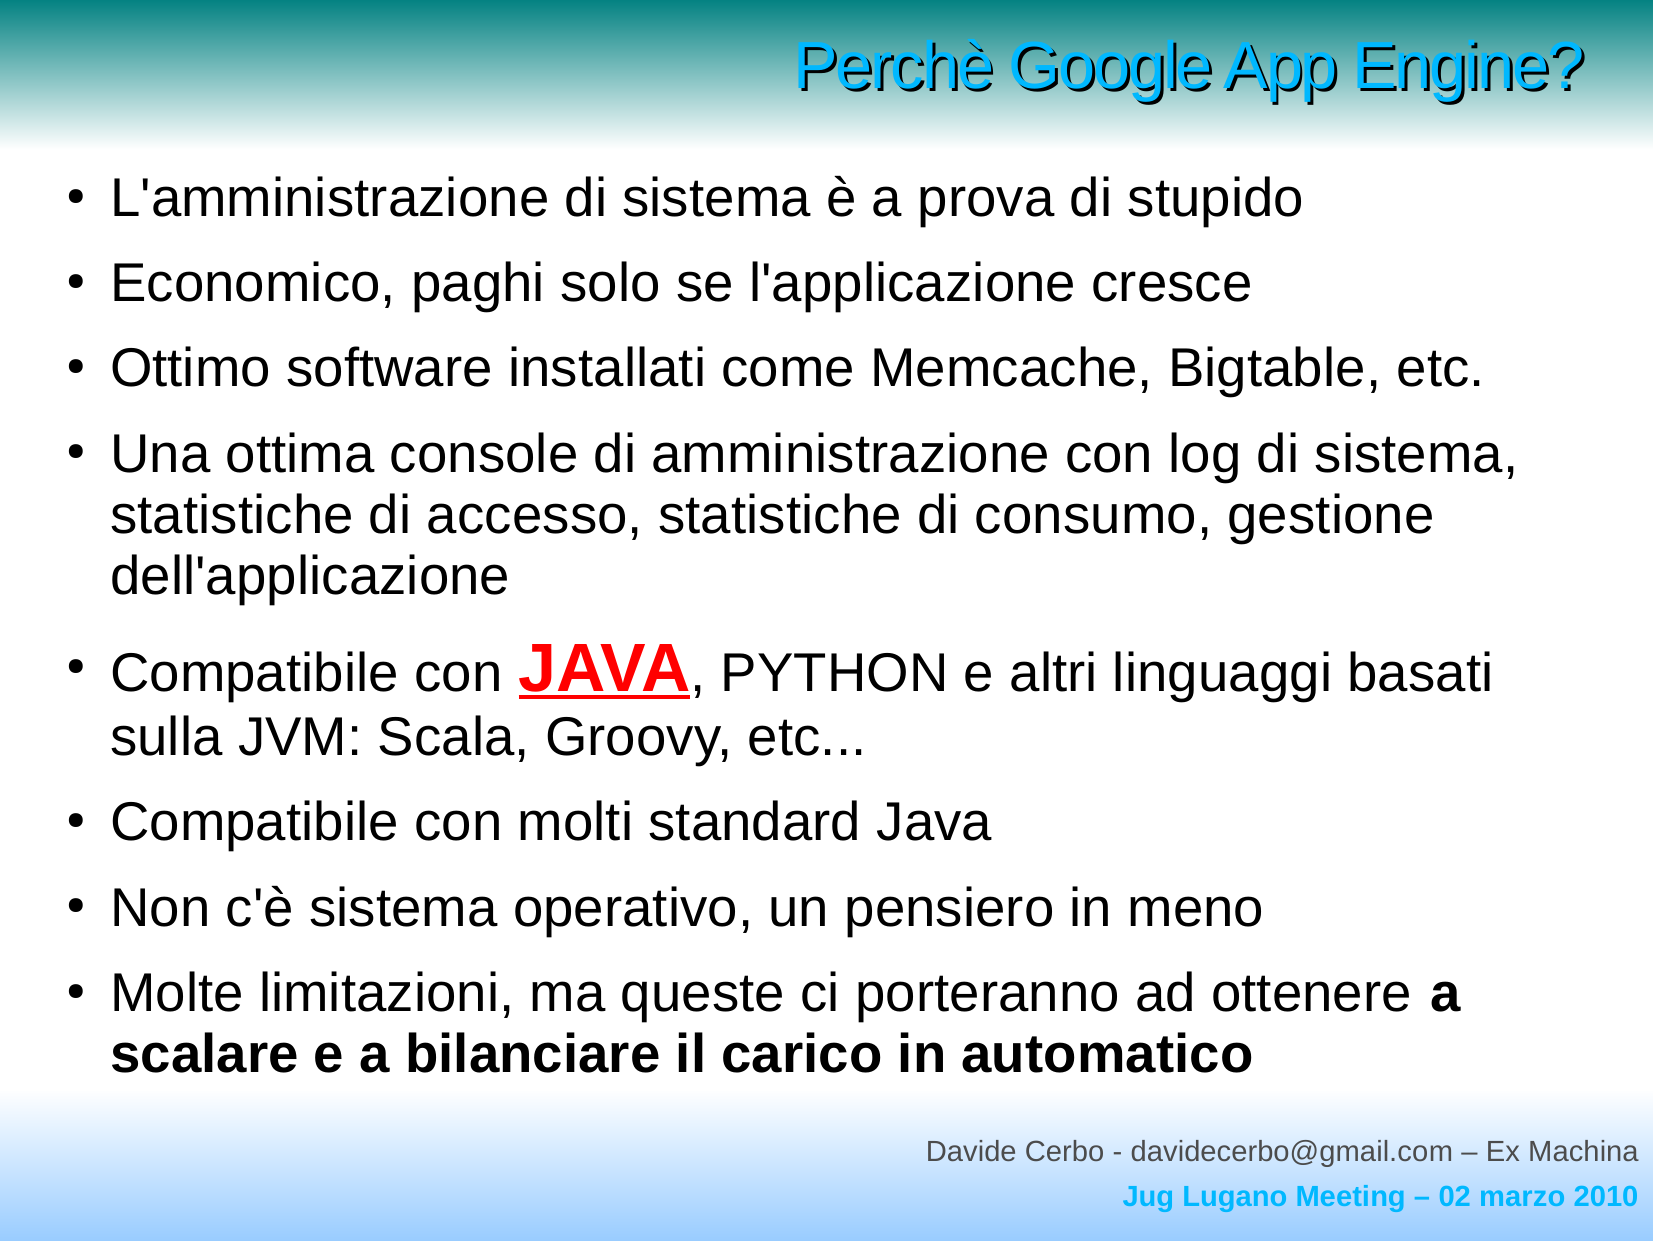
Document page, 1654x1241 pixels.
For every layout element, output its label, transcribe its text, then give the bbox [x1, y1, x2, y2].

list L'amministrazione di sistema è a prova di stupido Economico, paghi solo se l'applicazione cresce Ottimo software installati come Memcache, Bigtable, etc. Una ottima console di amministrazione con log di sistema, statistiche di accesso, statistiche di consumo, gestione dell'applicazione Compatibile con JAVA, PYTHON e altri linguaggi basati sulla JVM: Scala, Groovy, etc... Compatibile con molti standard Java Non c'è sistema operativo, un pensiero in meno Molte limitazioni, ma queste ci porteranno ad ottenere a scalare e a bilanciare il carico in automatico [52, 167, 1594, 1088]
title Perchè Google App Engine? [108, 7, 1585, 124]
